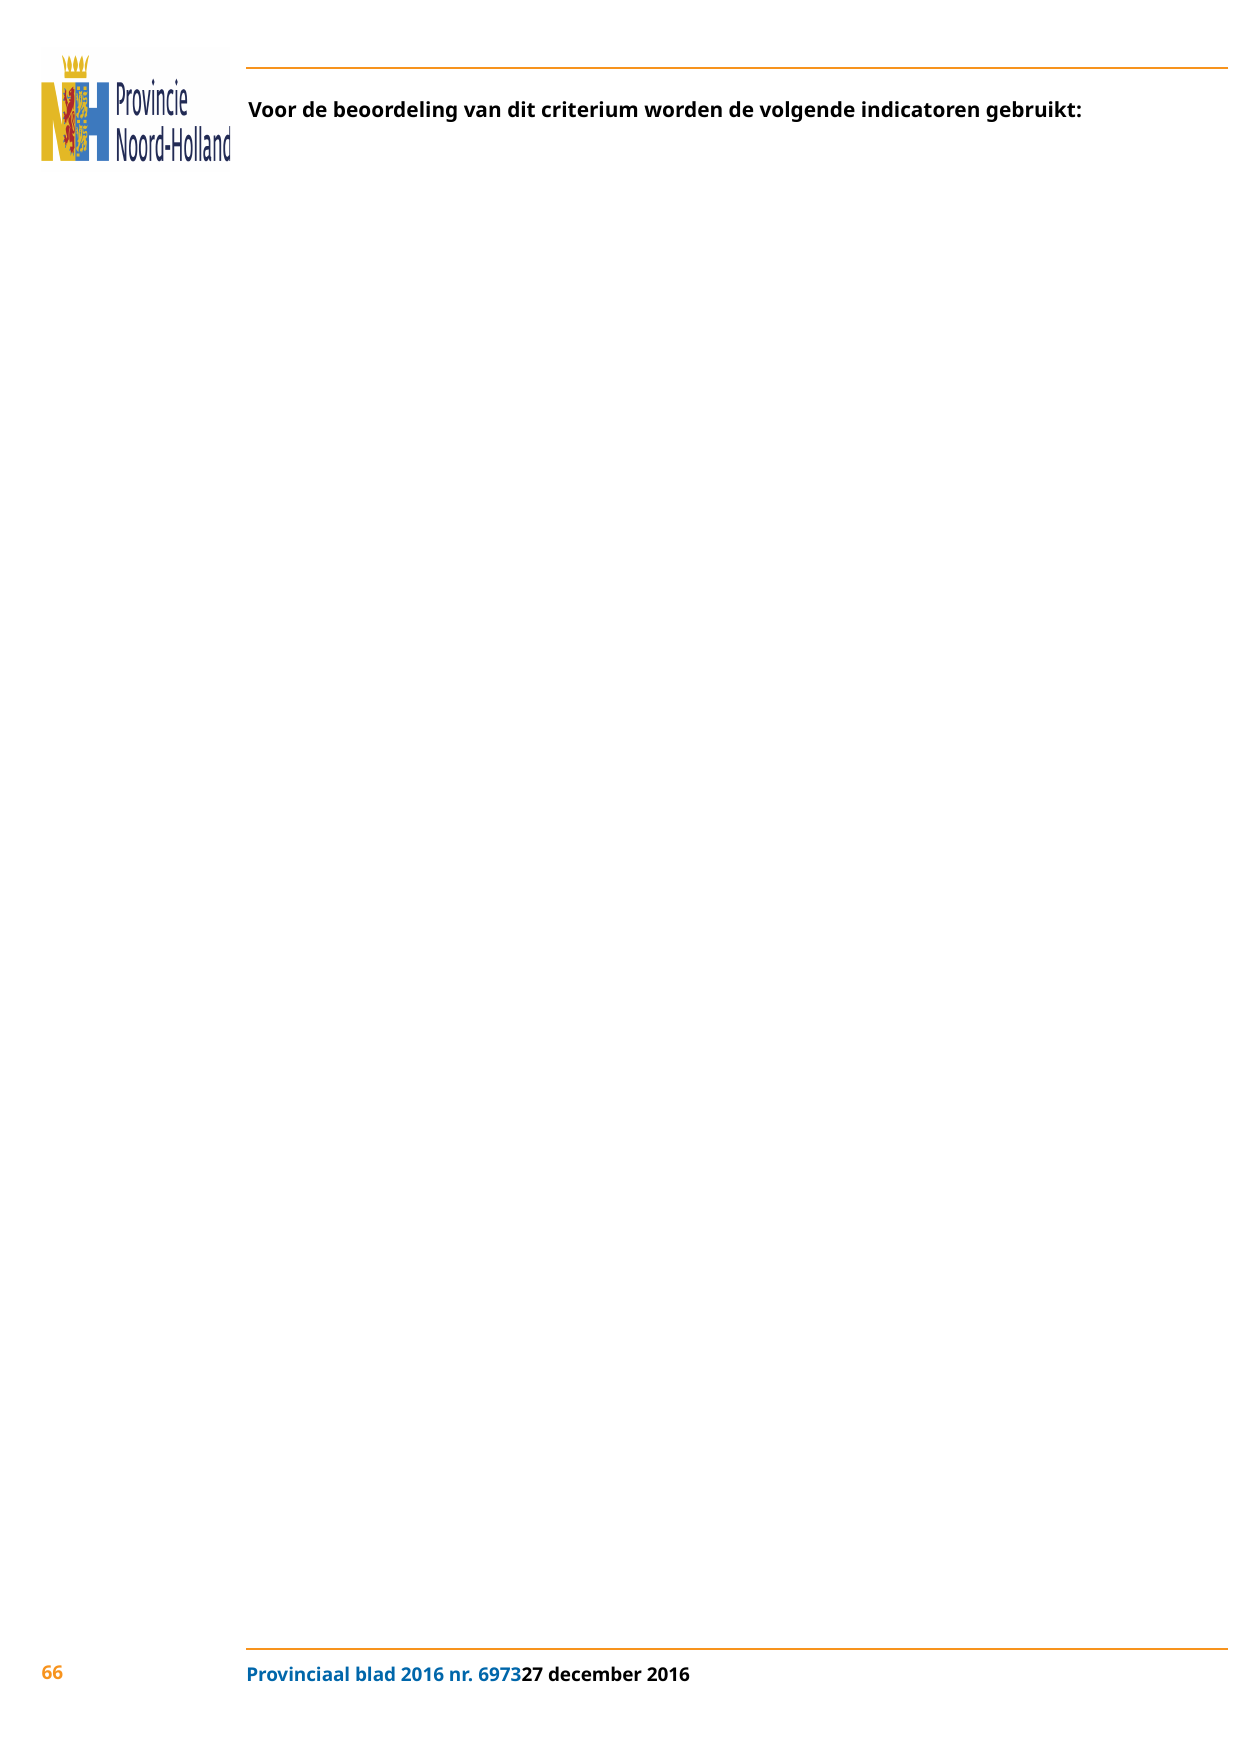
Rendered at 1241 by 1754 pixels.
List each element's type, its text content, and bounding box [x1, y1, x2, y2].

picture [41, 47, 231, 172]
text Voor de beoordeling van dit criterium worden de volgende indicatoren gebruikt: [248, 95, 1152, 123]
